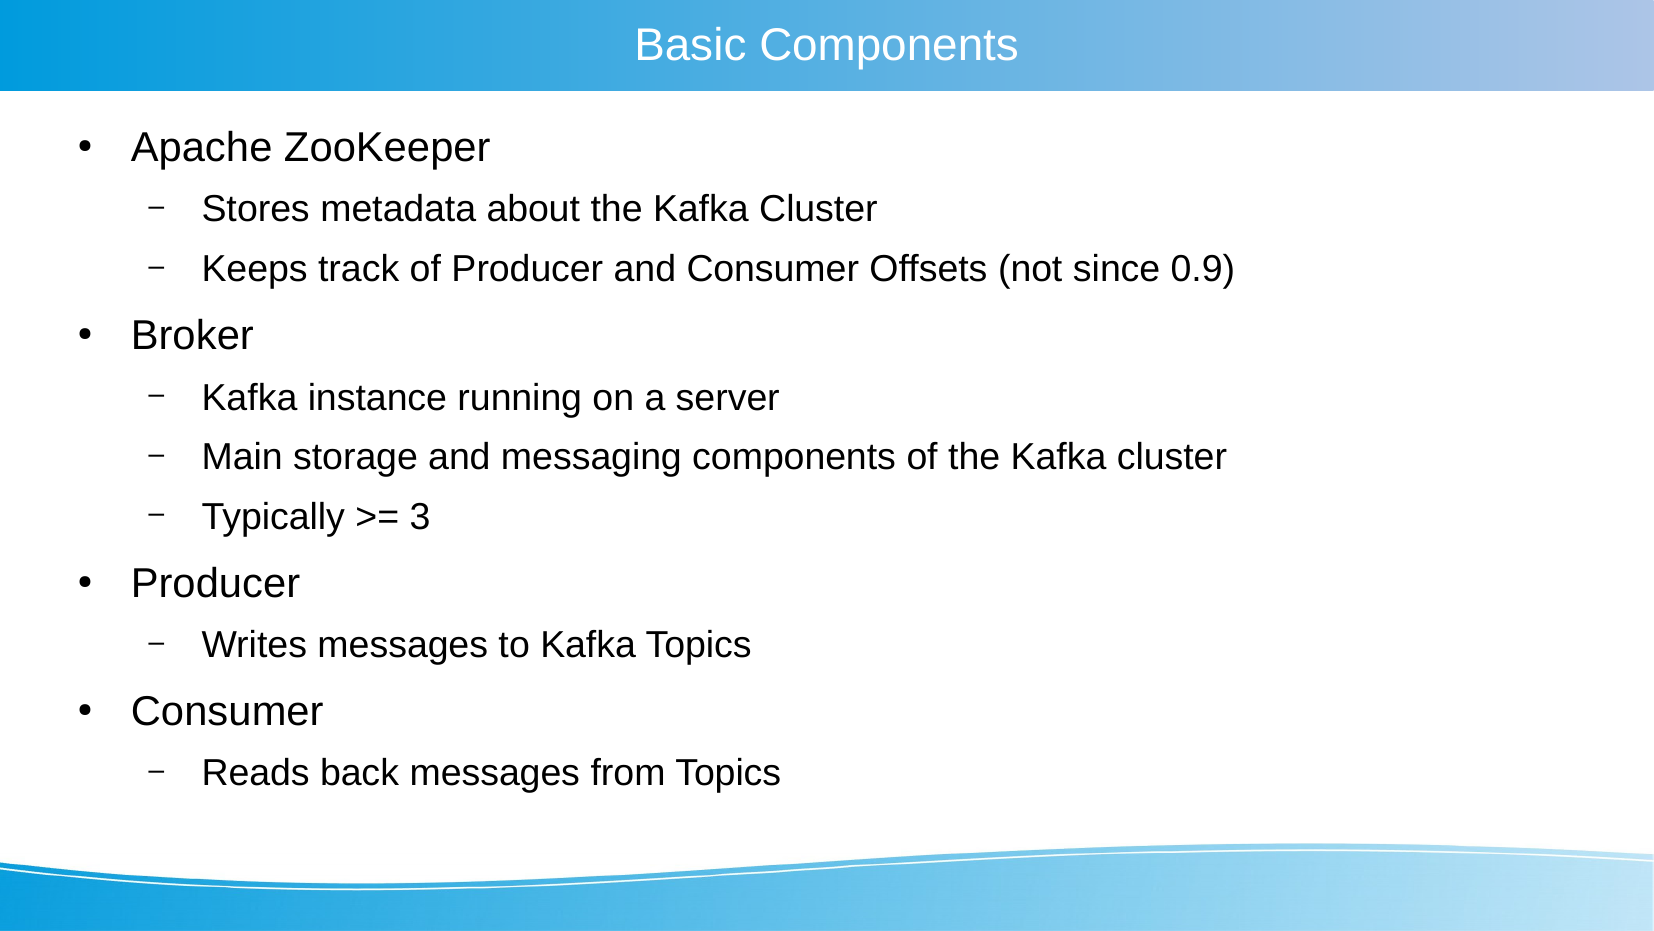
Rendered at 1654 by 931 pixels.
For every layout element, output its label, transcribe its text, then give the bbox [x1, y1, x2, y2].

list Apache ZooKeeper Stores metadata about the Kafka Cluster Keeps track of Producer and Consumer Offsets (not since 0.9) Broker Kafka instance running on a server Main storage and messaging components of the Kafka cluster Typically >= 3 Producer Writes messages to Kafka Topics Consumer Reads back messages from Topics [60, 123, 1591, 833]
picture [0, 843, 1654, 931]
title Basic Components [82, 5, 1571, 85]
